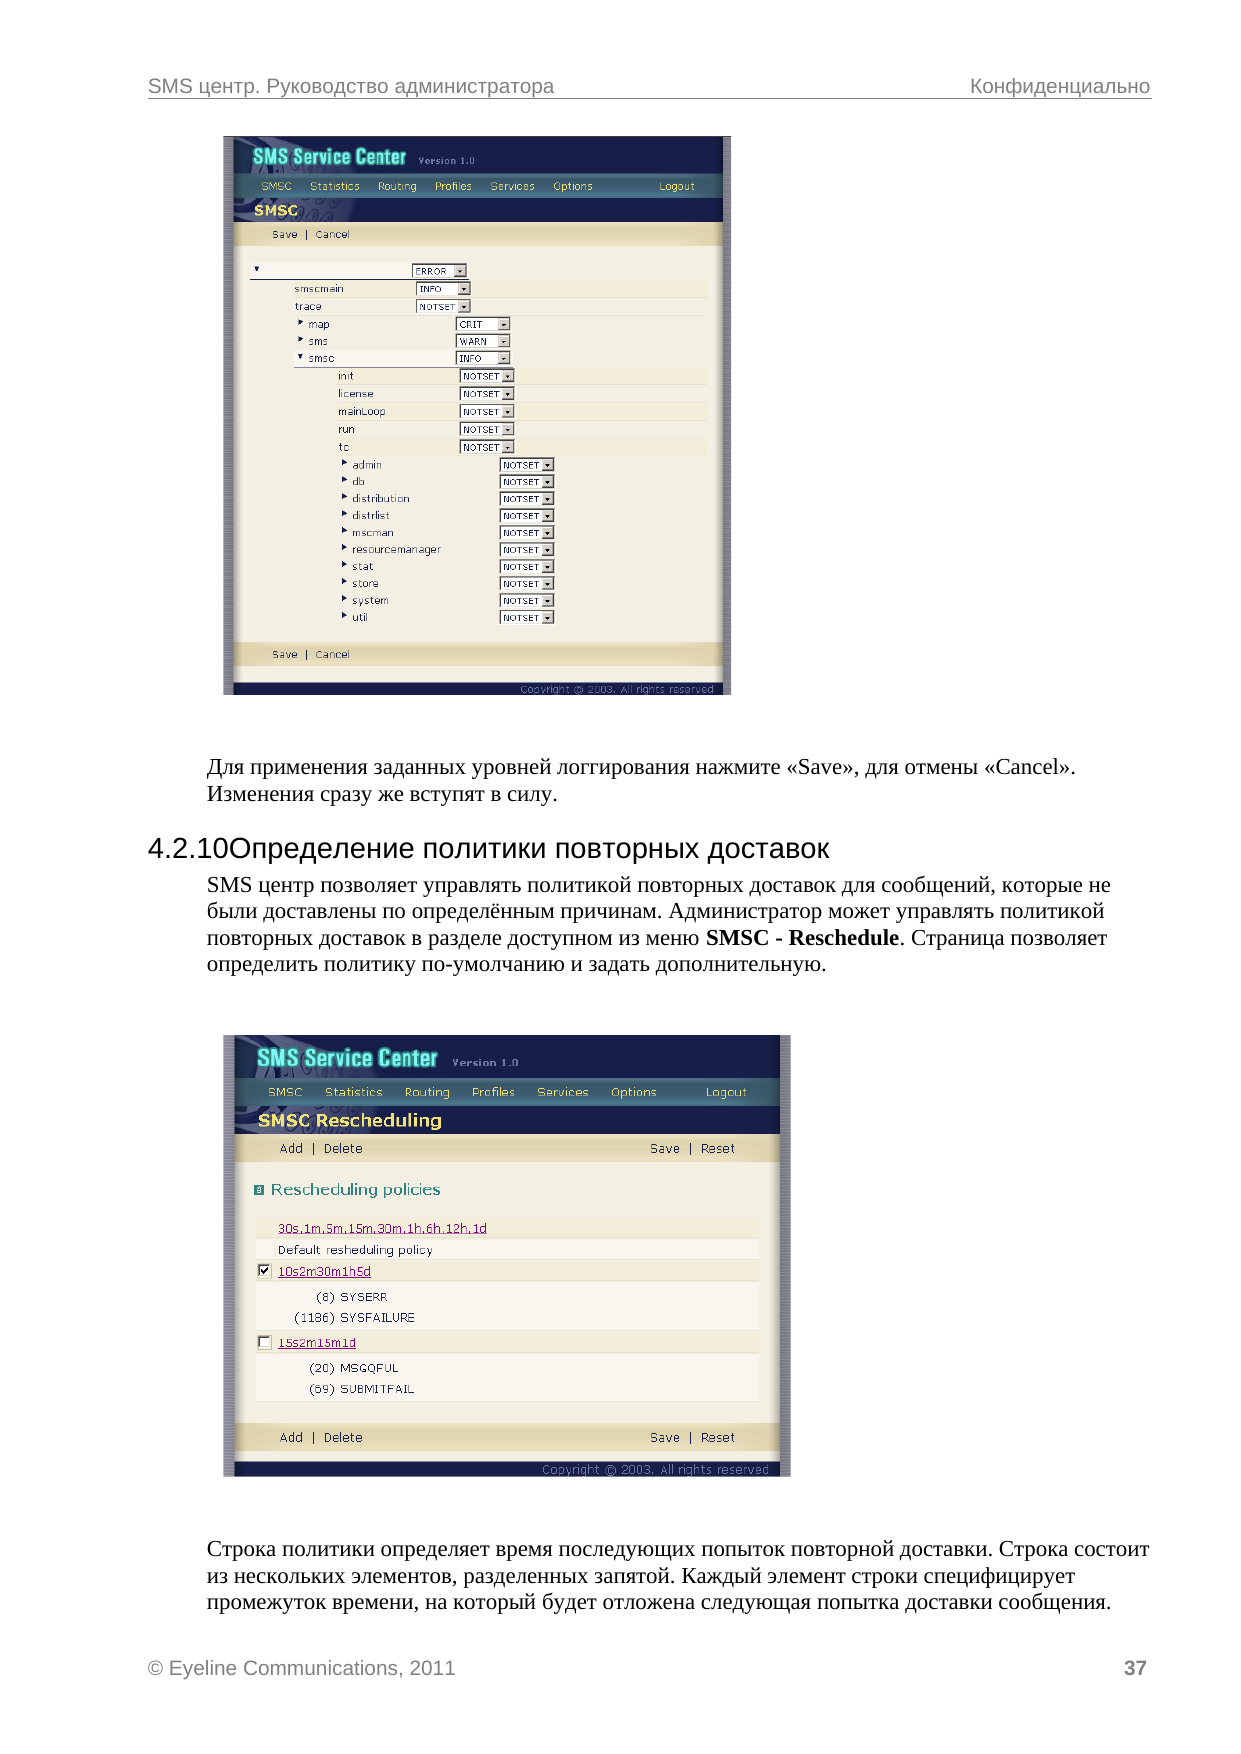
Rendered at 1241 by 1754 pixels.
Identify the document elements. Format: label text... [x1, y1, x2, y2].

text SMS центр позволяет управлять политикой повторных доставок для сообщений, которые не были доставлены по определённым причинам. Администратор может управлять политикой повторных доставок в разделе доступном из меню SMSC - Reschedule. Страница позволяет определить политику по-умолчанию и задать дополнительную. [207, 871, 1152, 976]
subtitle Определение политики повторных доставок [148, 831, 1152, 864]
text Строка политики определяет время последующих попыток повторной доставки. Строка состоит из нескольких элементов, разделенных запятой. Каждый элемент строки специфицирует промежуток времени, на который будет отложена следующая попытка доставки сообщения. [207, 1535, 1152, 1614]
picture [223, 136, 732, 695]
text Для применения заданных уровней логгирования нажмите «Save», для отмены «Cancel». Изменения сразу же вступят в силу. [207, 753, 1152, 806]
picture [223, 1035, 791, 1477]
